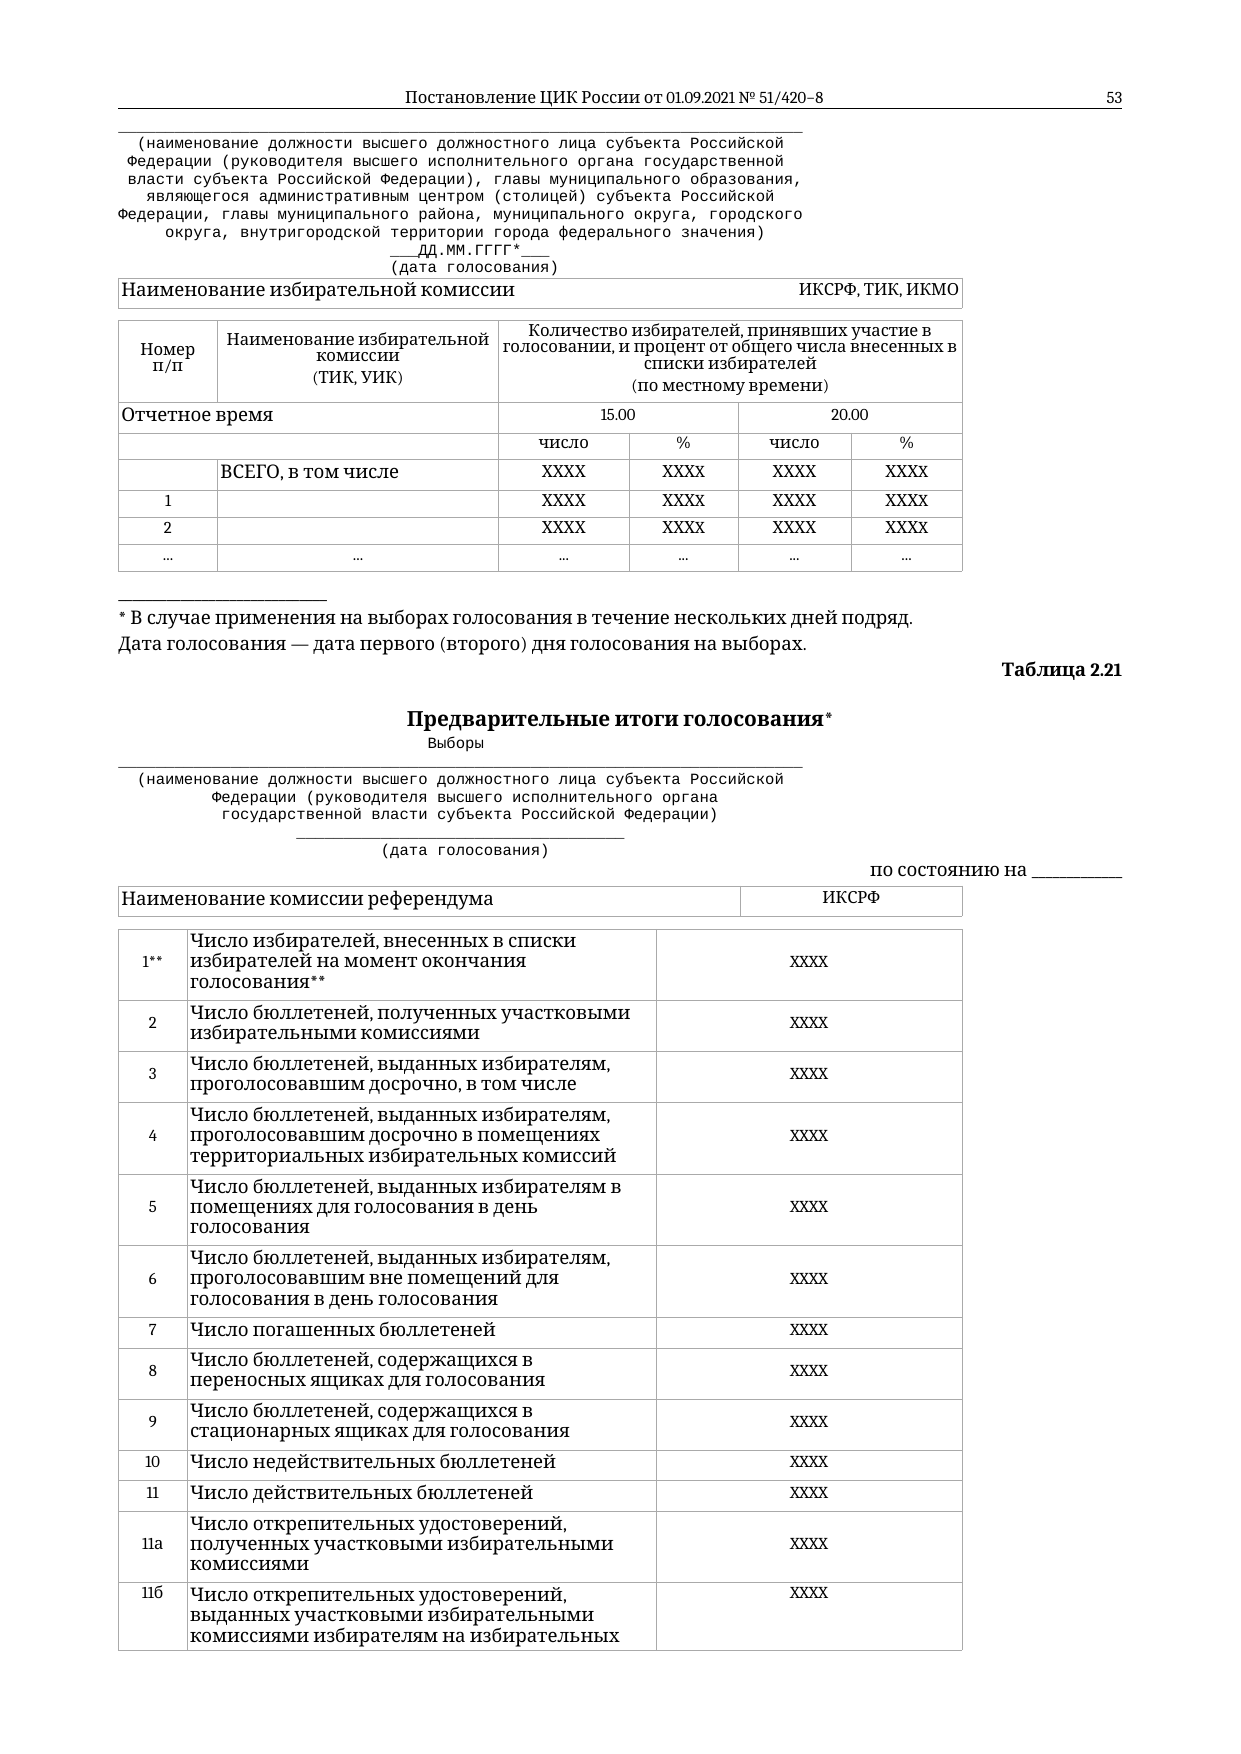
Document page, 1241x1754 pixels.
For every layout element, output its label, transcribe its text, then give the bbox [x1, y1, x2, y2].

table_cell ... [739, 545, 851, 571]
text округа, внутригородской территории города федерального значения) [118, 224, 1122, 242]
table_cell XXXX [657, 1318, 962, 1347]
table_cell XXXX [657, 1103, 962, 1174]
table_cell ХХХХ [739, 460, 851, 490]
text ___ДД.ММ.ГГГГ*___ [118, 242, 1122, 260]
table_cell ... [119, 545, 217, 571]
table_cell Число бюллетеней, выданных избирателям, проголосовавшим вне помещений для голосования в день голосования [188, 1246, 656, 1317]
table_cell ХХХX [630, 460, 738, 490]
table_cell ХХХХ [739, 518, 851, 544]
table_cell ВСЕГО, в том числе [218, 460, 498, 490]
table_cell Число бюллетеней, полученных участковыми избирательными комиссиями [188, 1001, 656, 1051]
table_cell 20.00 [739, 403, 962, 432]
text Федерации, главы муниципального района, муниципального округа, городского [118, 207, 1122, 224]
table_cell 2 [119, 1001, 187, 1051]
text власти субъекта Российской Федерации), главы муниципального образования, [118, 171, 1122, 189]
table_cell ХХХX [852, 491, 962, 517]
table_cell ... [630, 545, 738, 571]
text (дата голосования) [118, 842, 1122, 860]
table_cell XXXX [657, 1175, 962, 1245]
table_cell ХХХХ [499, 491, 629, 517]
table_cell Число бюллетеней, выданных избирателям в помещениях для голосования в день голосования [188, 1175, 656, 1245]
table_cell ХХХX [630, 518, 738, 544]
table_cell XXXX [657, 1349, 962, 1398]
text государственной власти субъекта Российской Федерации) [118, 807, 1122, 824]
table_cell 11а [119, 1512, 187, 1582]
table_cell 8 [119, 1349, 187, 1398]
table_cell [218, 491, 498, 517]
table_cell Число бюллетеней, выданных избирателям, проголосовавшим досрочно, в том числе [188, 1052, 656, 1102]
table_header 1** [119, 930, 187, 1000]
text по состоянию на _____________ [118, 860, 1122, 881]
table_cell % [630, 434, 738, 459]
text Предварительные итоги голосования* [118, 708, 1122, 732]
table_cell ХХХХ [739, 491, 851, 517]
text Таблица 2.21 [118, 659, 1122, 681]
table_cell Число недействительных бюллетеней [188, 1451, 656, 1480]
table_cell [119, 434, 498, 459]
table_cell XXXX [657, 1583, 962, 1649]
table_cell XXXX [657, 1512, 962, 1582]
table_cell Число открепительных удостоверений, полученных участковыми избирательными комиссиями [188, 1512, 656, 1582]
table_header Число избирателей, внесенных в списки избирателей на момент окончания голосования** [188, 930, 656, 1000]
table_cell XXXX [657, 1451, 962, 1480]
table_header XXXX [657, 930, 962, 1000]
table_cell 11б [119, 1583, 187, 1649]
text Дата голосования — дата первого (второго) дня голосования на выборах. [118, 633, 1122, 655]
table_header ИКСРФ [741, 887, 962, 916]
text Федерации (руководителя высшего исполнительного органа государственной [118, 153, 1122, 171]
table_cell 1 [119, 491, 217, 517]
table_cell ... [218, 545, 498, 571]
text являющегося административным центром (столицей) субъекта Российской [118, 189, 1122, 207]
table_cell 7 [119, 1318, 187, 1347]
table_cell Число погашенных бюллетеней [188, 1318, 656, 1347]
table_cell 4 [119, 1103, 187, 1174]
table_cell Число открепительных удостоверений, выданных участковыми избирательными комиссиями избирателям на избирательных [188, 1583, 656, 1649]
table_cell Число бюллетеней, содержащихся в стационарных ящиках для голосования [188, 1400, 656, 1449]
table_cell 3 [119, 1052, 187, 1102]
table_header Наименование избирательной комиссии (ТИК, УИК) [218, 321, 498, 402]
text _________________________________________________________________________ [118, 118, 1122, 136]
table_cell ХХХX [630, 491, 738, 517]
text (наименование должности высшего должностного лица субъекта Российской [118, 136, 1122, 153]
table_cell Число бюллетеней, содержащихся в переносных ящиках для голосования [188, 1349, 656, 1398]
text _________________________________________________________________________ [118, 754, 1122, 771]
table_header Количество избирателей, принявших участие в голосовании, и процент от общего числа внесенных в списки избирателей (по местному времени) [499, 321, 962, 402]
table_cell Число бюллетеней, выданных избирателям, проголосовавшим досрочно в помещениях территориальных избирательных комиссий [188, 1103, 656, 1174]
table_cell число [499, 434, 629, 459]
text Федерации (руководителя высшего исполнительного органа [118, 789, 1122, 807]
text ______________________________ [118, 583, 1122, 603]
table_cell 2 [119, 518, 217, 544]
table_cell ХХХX [852, 460, 962, 490]
table_cell 10 [119, 1451, 187, 1480]
table_cell % [852, 434, 962, 459]
table_cell ... [852, 545, 962, 571]
table_cell 6 [119, 1246, 187, 1317]
table_cell 9 [119, 1400, 187, 1449]
table_cell XXXX [657, 1246, 962, 1317]
table_cell Число действительных бюллетеней [188, 1481, 656, 1511]
table_cell [119, 460, 217, 490]
text * В случае применения на выборах голосования в течение нескольких дней подряд. [118, 608, 1122, 629]
table_header Наименование избирательной комиссии [119, 279, 519, 308]
table_cell 5 [119, 1175, 187, 1245]
table_cell 11 [119, 1481, 187, 1511]
table_cell ХХХX [852, 518, 962, 544]
table_cell ХХХХ [499, 460, 629, 490]
table_cell ... [499, 545, 629, 571]
table_cell Отчетное время [119, 403, 498, 432]
text ___________________________________ [118, 824, 1122, 842]
table_header Наименование комиссии референдума [119, 887, 740, 916]
table_cell число [739, 434, 851, 459]
table_header ИКСРФ, ТИК, ИКМО [519, 279, 962, 308]
text (наименование должности высшего должностного лица субъекта Российской [118, 771, 1122, 789]
table_cell XXXX [657, 1481, 962, 1511]
table_cell XXXX [657, 1052, 962, 1102]
table_header Номер п/п [119, 321, 217, 402]
table_cell XXXX [657, 1400, 962, 1449]
text Выборы [118, 736, 1122, 754]
table_cell 15.00 [499, 403, 738, 432]
table_cell [218, 518, 498, 544]
table_cell XXXX [657, 1001, 962, 1051]
table_cell ХХХХ [499, 518, 629, 544]
text (дата голосования) [118, 260, 1122, 277]
